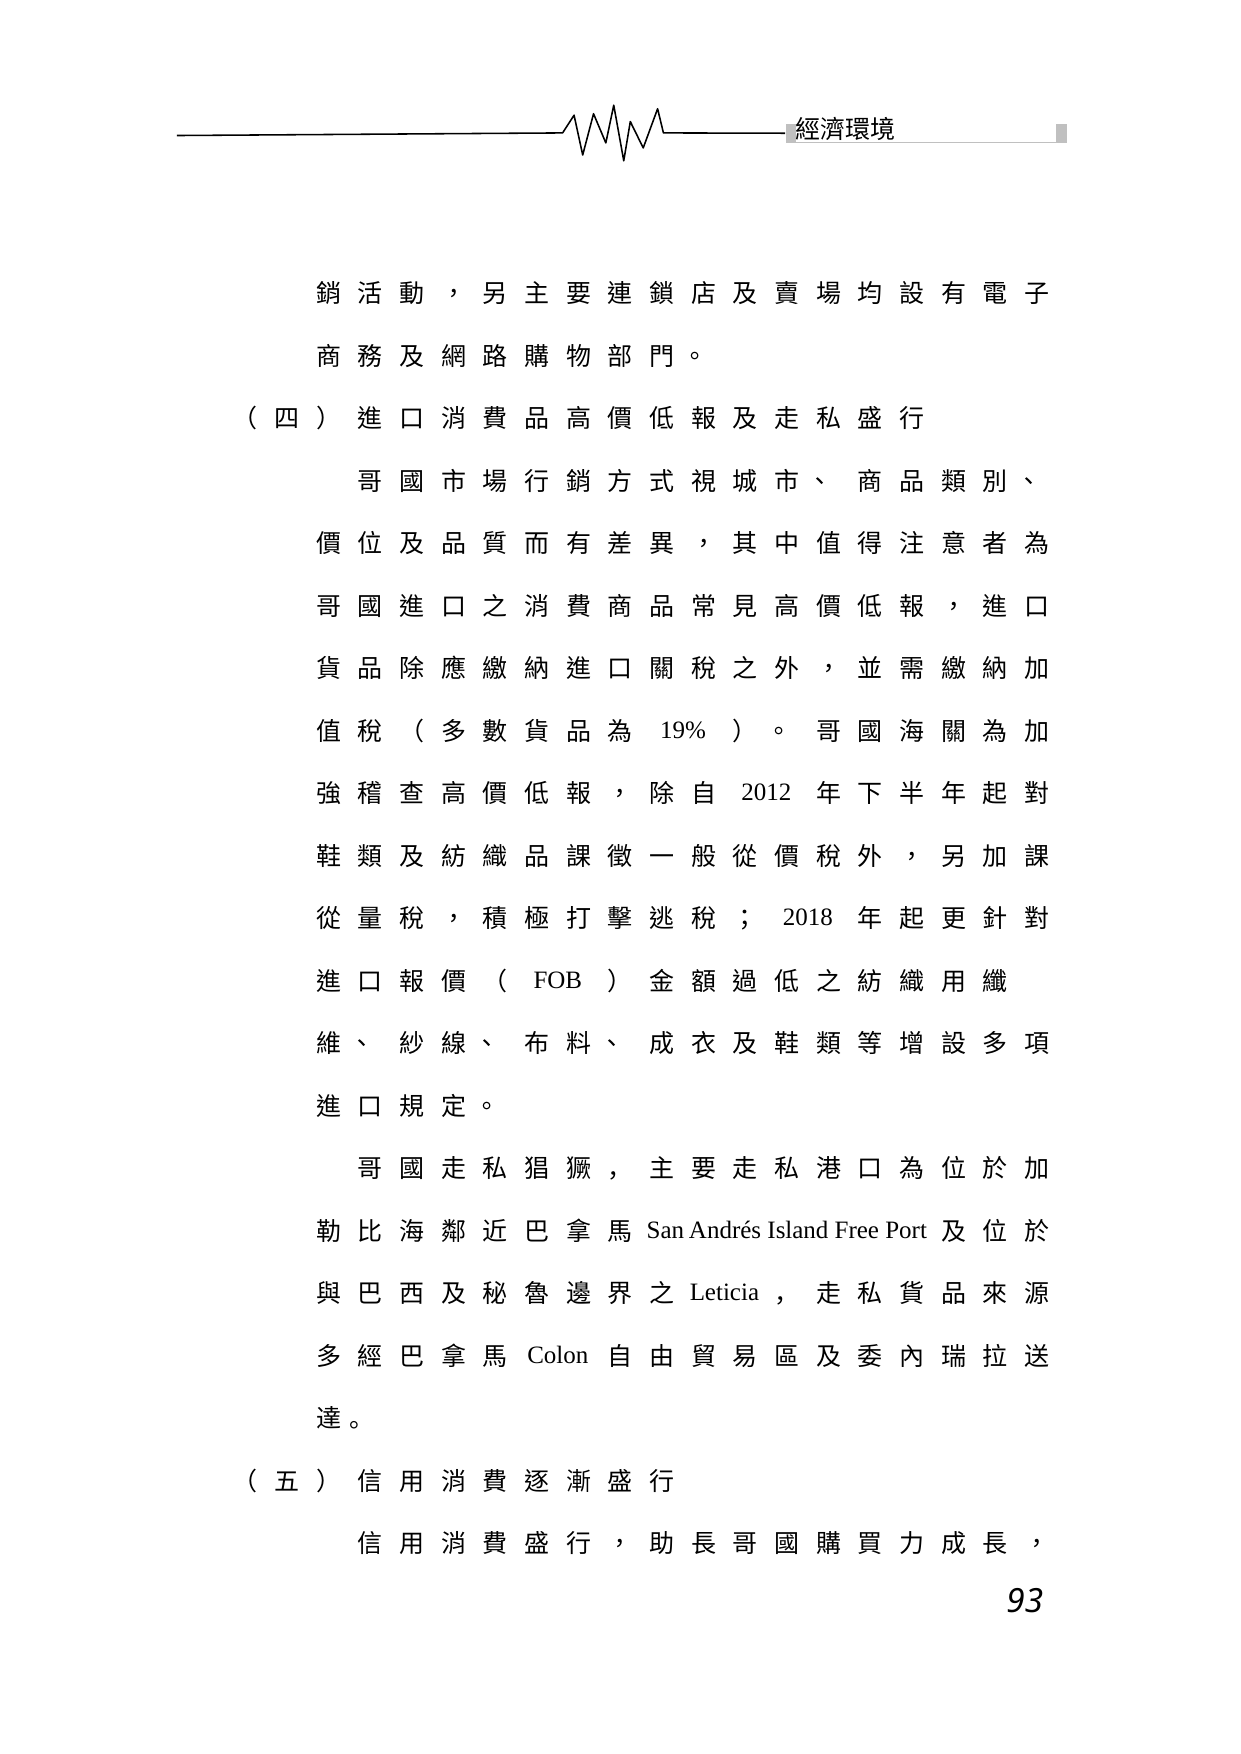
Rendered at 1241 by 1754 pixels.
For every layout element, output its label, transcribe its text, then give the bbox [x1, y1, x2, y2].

text 信用消費盛行，助長哥國購買力成長， [281, 1500, 1058, 1563]
text 哥國市場行銷方式視城市、商品類別、價位及品質而有差異，其中值得注意者為哥國進口之消費商品常見高價低報，進口貨品除應繳納進口關稅之外，並需繳納加值稅（多數貨品為19%）。哥國海關為加強稽查高價低報，除自2012年下半年起對鞋類及紡織品課徵一般從價稅外，另加課從量稅，積極打擊逃稅；2018年起更針對進口報價（FOB）金額過低之紡織用纖維、紗線、布料、成衣及鞋類等增設多項進口規定。 [281, 438, 1058, 1125]
text 哥國走私猖獗，主要走私港口為位於加勒比海鄰近巴拿馬San Andrés Island Free Port及位於與巴西及秘魯邊界之Leticia，走私貨品來源多經巴拿馬Colon自由貿易區及委內瑞拉送達。 [281, 1125, 1058, 1438]
text （五）信用消費逐漸盛行 [207, 1438, 1058, 1500]
text 銷活動，另主要連鎖店及賣場均設有電子商務及網路購物部門。 [281, 250, 1058, 375]
text （四）進口消費品高價低報及走私盛行 [207, 375, 1058, 438]
